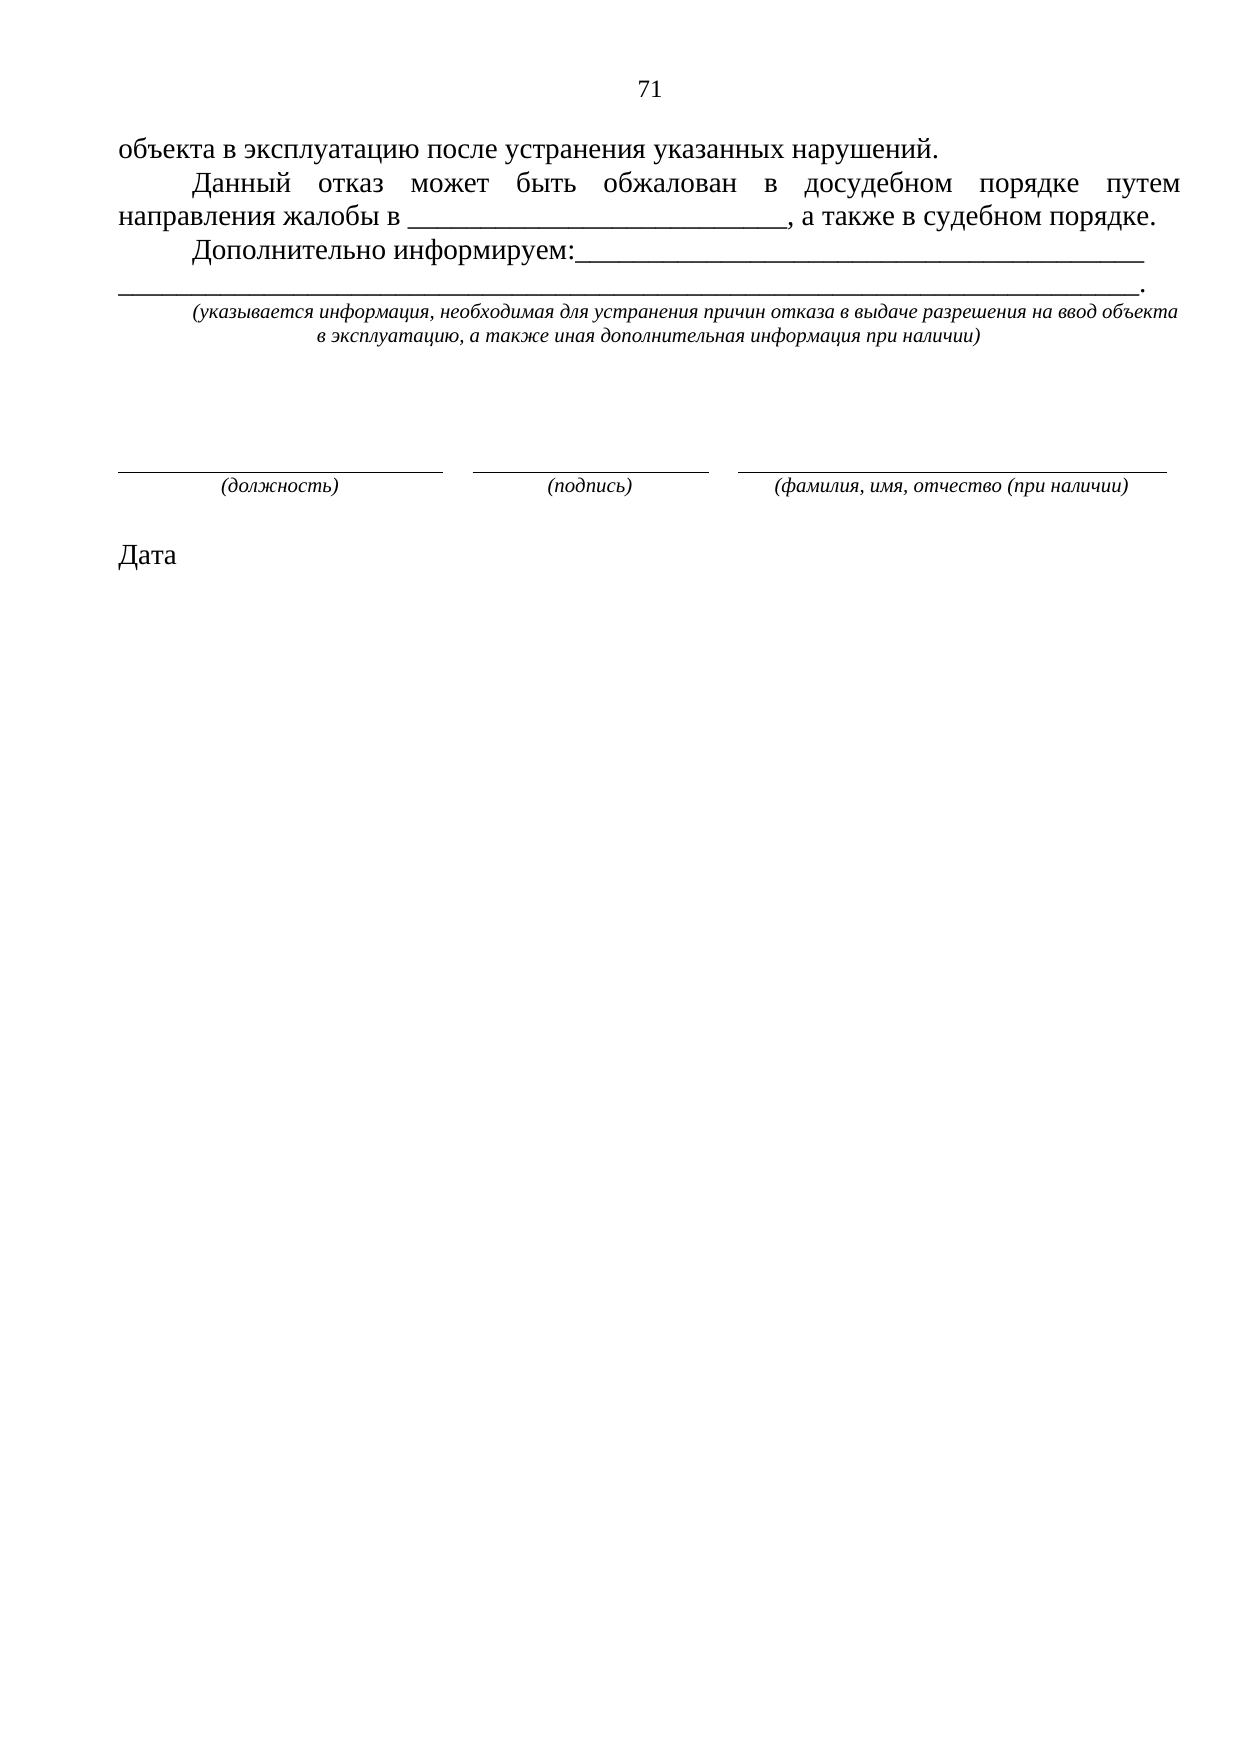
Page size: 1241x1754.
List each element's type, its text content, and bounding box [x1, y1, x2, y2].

table_cell (фамилия, имя, отчество (при наличии) [738, 473, 1167, 497]
text Данный отказ может быть обжалован в досудебном порядке путем направления жалобы в __________________________, а также в судебном порядке. [118, 165, 1181, 232]
text Дополнительно информируем:_______________________________________ ______________________________________________________________________. [118, 232, 1181, 299]
table_cell (должность) [118, 473, 443, 497]
text Дата [118, 537, 1181, 571]
table_cell [709, 472, 738, 497]
table_header [118, 444, 443, 472]
table_header [443, 444, 472, 472]
table_header [738, 444, 1167, 472]
table_cell [443, 472, 472, 497]
table_cell (подпись) [473, 473, 709, 497]
text (указывается информация, необходимая для устранения причин отказа в выдаче разрешения на ввод объекта в эксплуатацию, а также иная дополнительная информация при наличии) [118, 299, 1181, 347]
text объекта в эксплуатацию после устранения указанных нарушений. [118, 131, 1181, 165]
table_header [473, 444, 709, 472]
table_header [709, 444, 738, 472]
